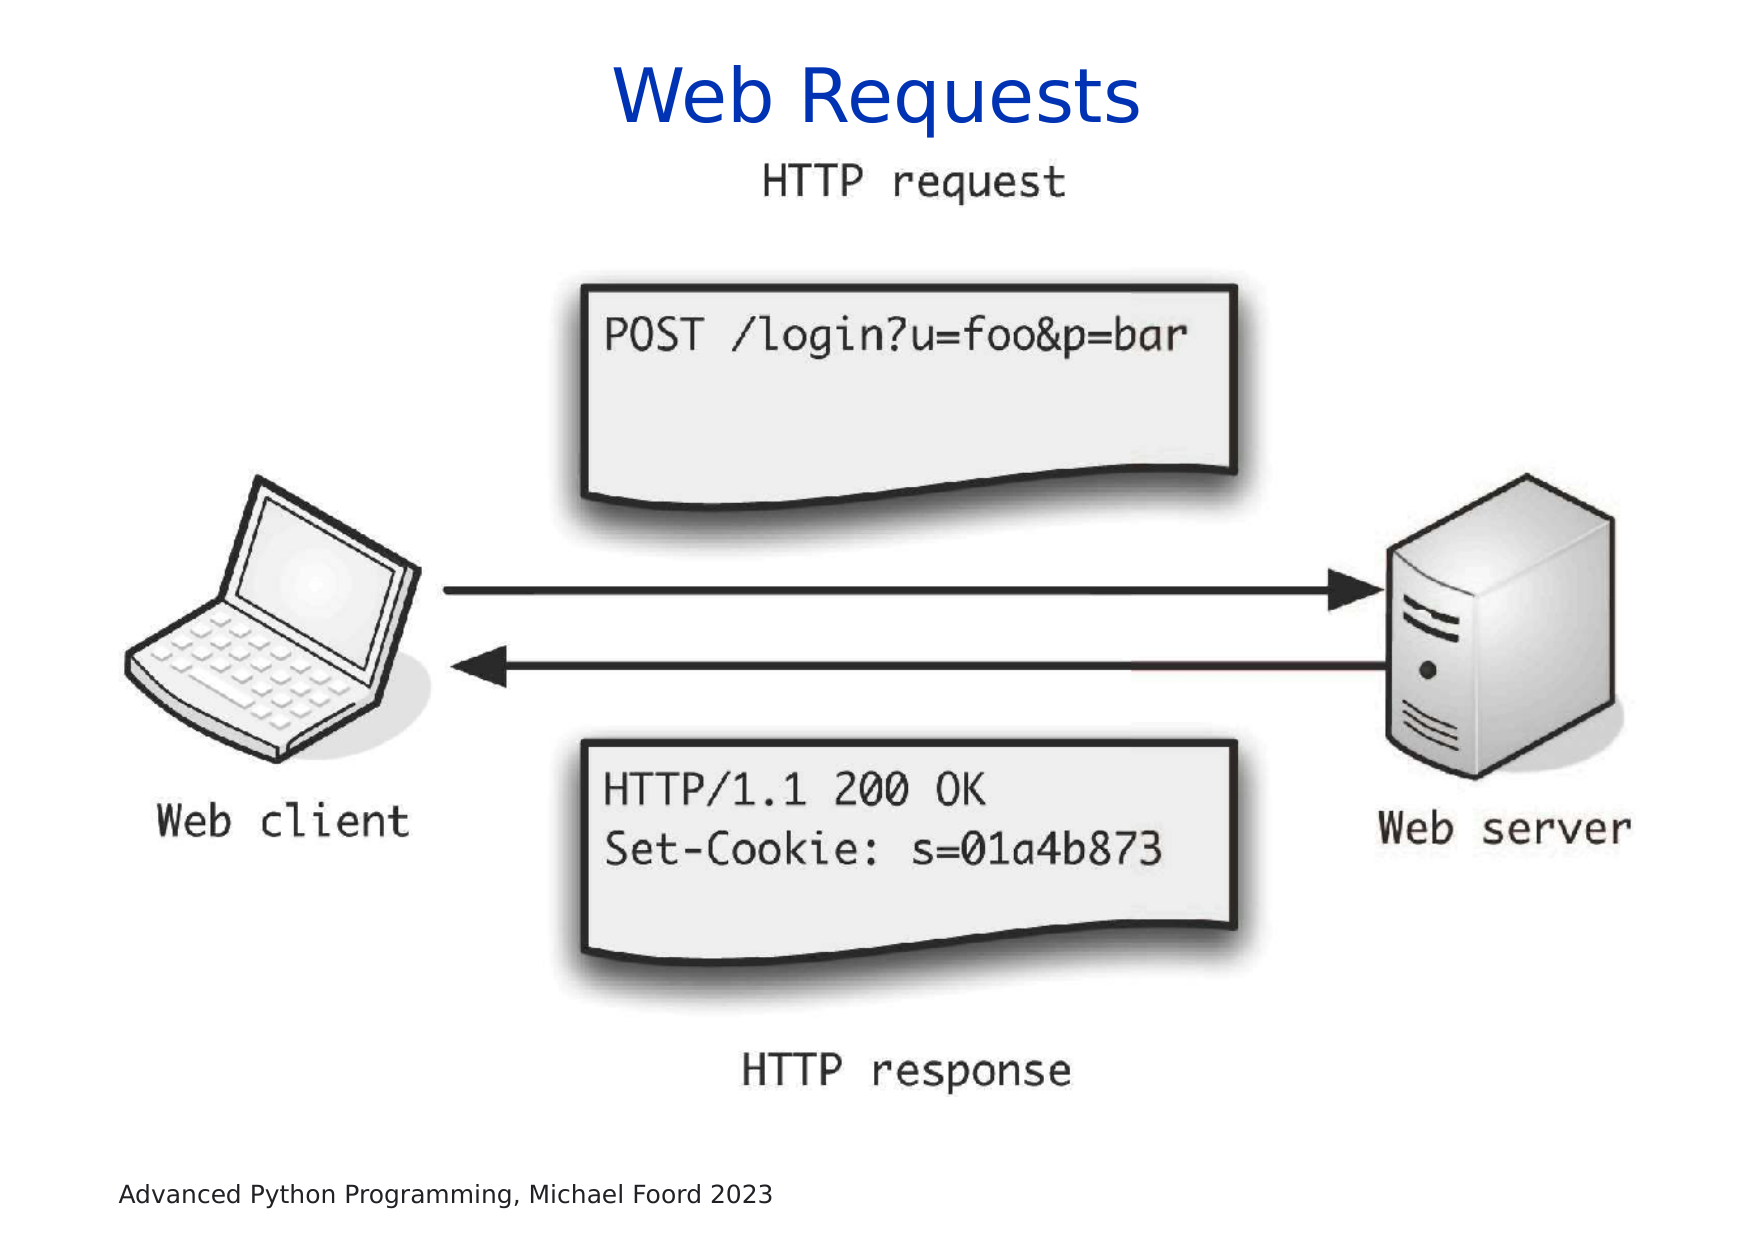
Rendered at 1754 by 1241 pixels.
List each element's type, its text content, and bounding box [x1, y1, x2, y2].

picture [118, 158, 1636, 1097]
text Web Requests [118, 53, 1636, 140]
